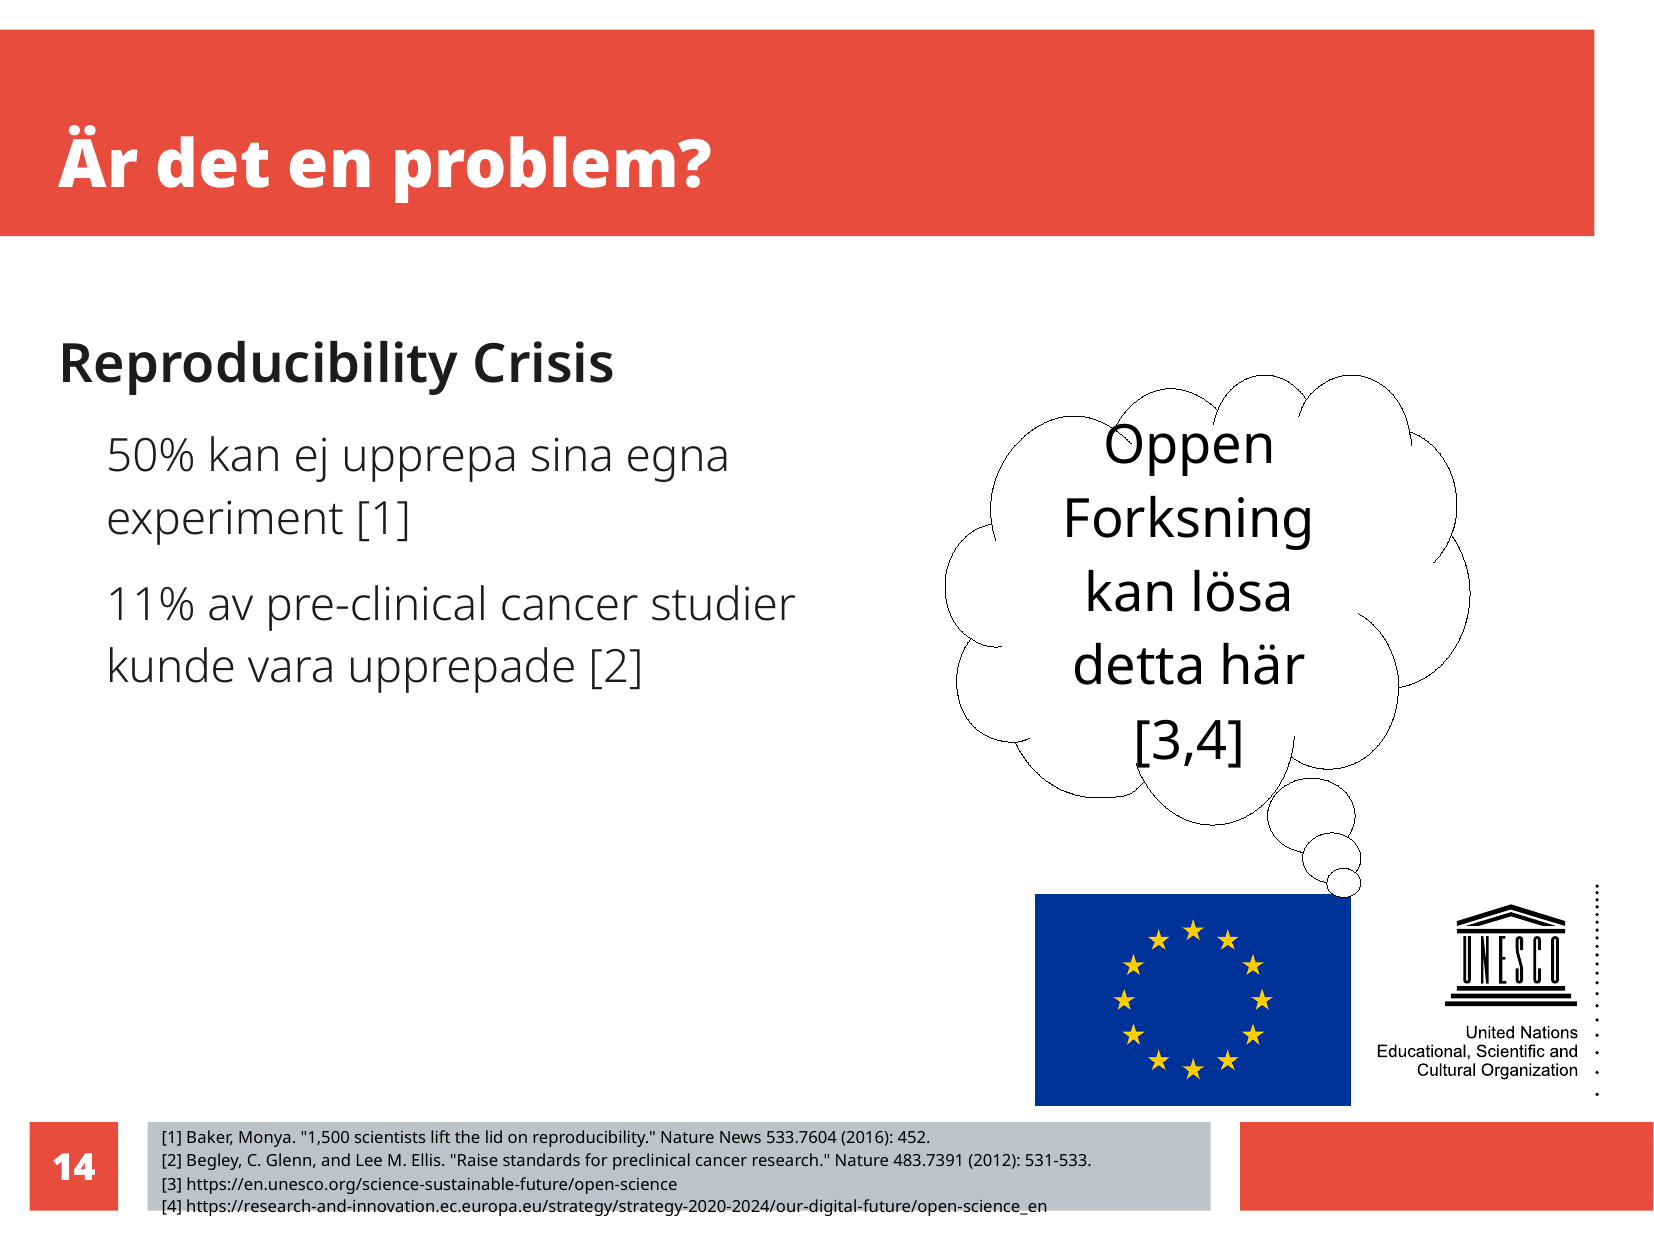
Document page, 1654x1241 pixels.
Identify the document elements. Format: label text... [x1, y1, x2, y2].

picture [1035, 894, 1351, 1106]
picture [1366, 860, 1636, 1111]
text_box [1] Baker, Monya. "1,500 scientists lift the lid on reproducibility." Nature News 533.7604 (2016): 452. [2] Begley, C. Glenn, and Lee M. Ellis. "Raise standards for preclinical cancer research." Nature 483.7391 (2012): 531-533. [3] https://en.unesco.org/science-sustainable-future/open-science [4] https://research-and-innovation.ec.europa.eu/strategy/strategy-2020-2024/our-digital-future/open-science_en [146, 1118, 1216, 1241]
text_box Oppen Forksning kan lösa detta här [3,4] [945, 375, 1471, 898]
title Är det en problem? [59, 59, 1595, 207]
list Reproducibility Crisis 50% kan ej upprepa sina egna experiment [1] 11% av pre-clinical cancer studier kunde vara upprepade [2] [59, 324, 901, 1093]
text_box Oppen Forksning kan lösa detta här [3,4] [1111, 428, 1137, 459]
